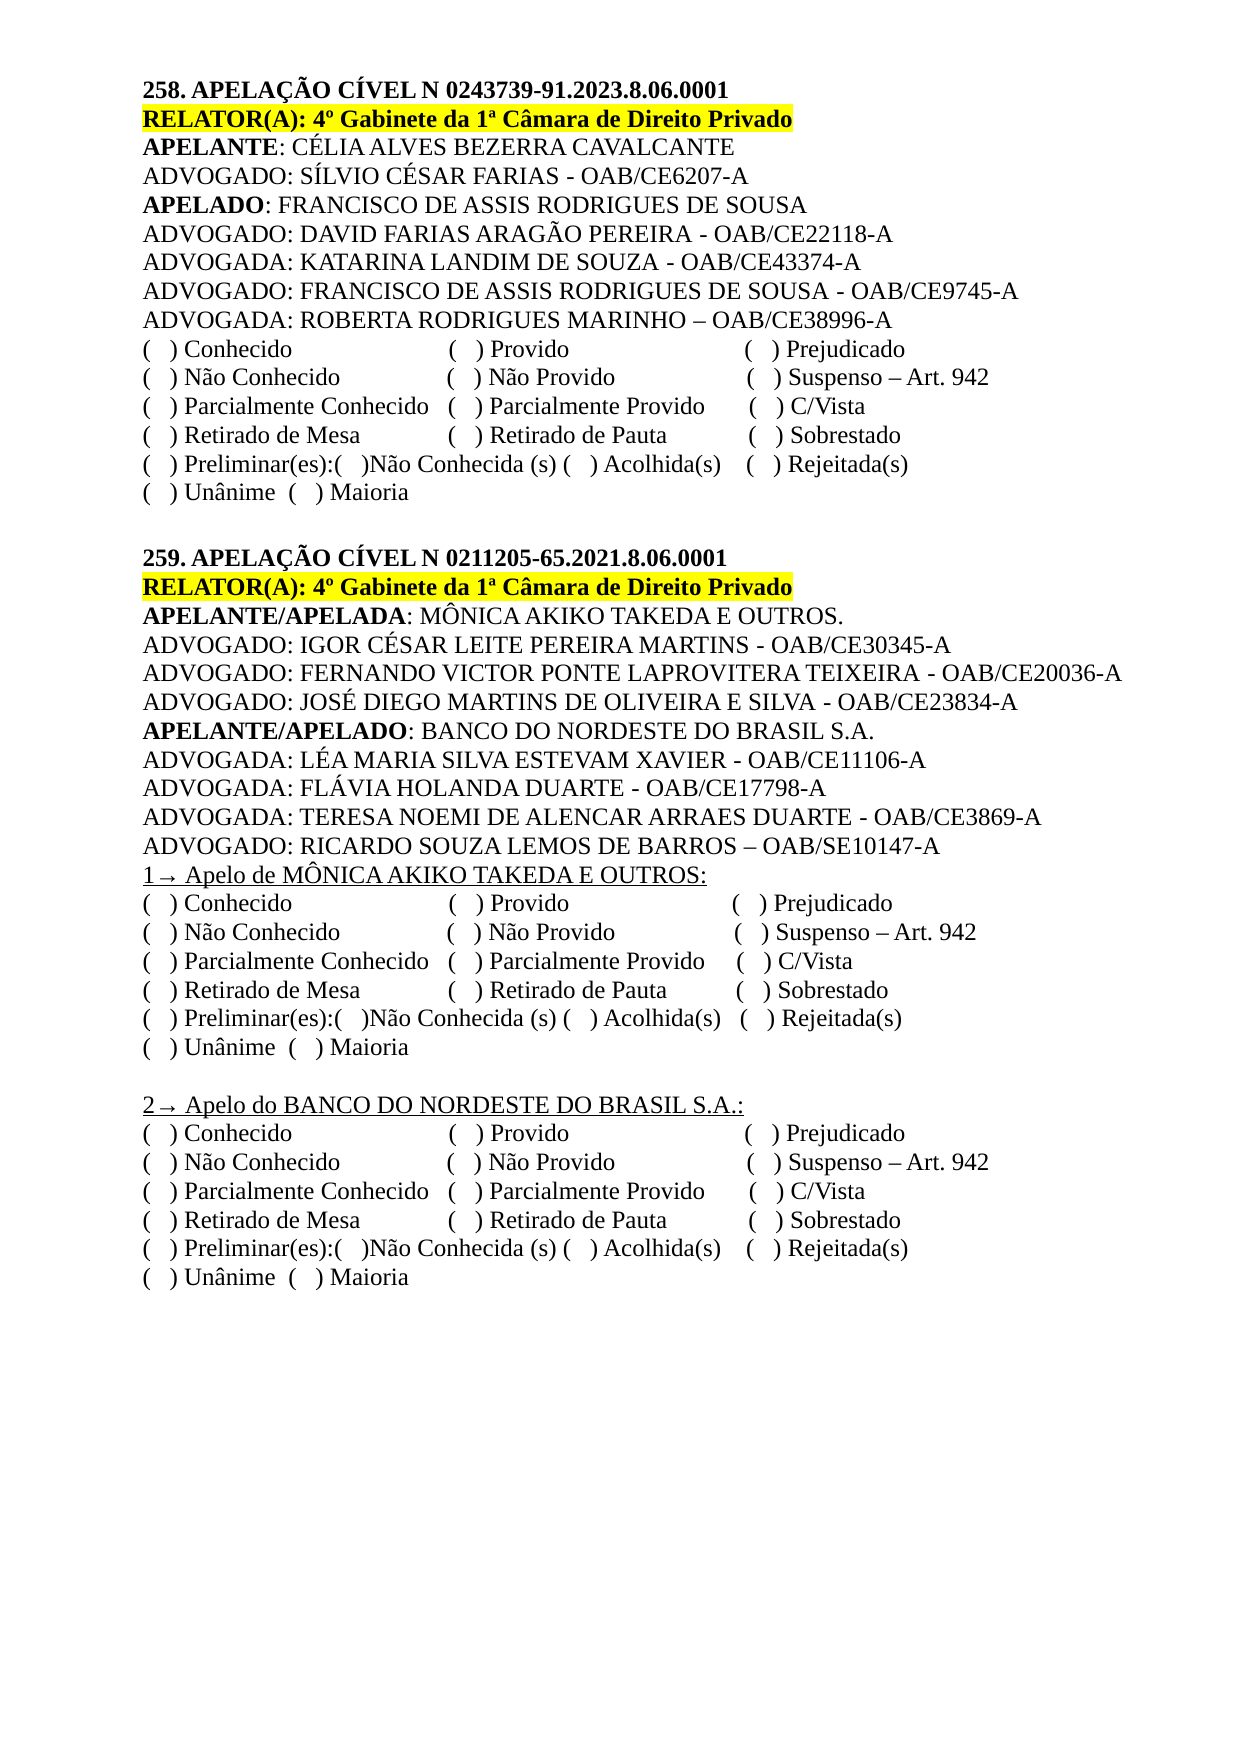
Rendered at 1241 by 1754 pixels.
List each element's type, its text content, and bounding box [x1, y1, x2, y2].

text 2→ Apelo do BANCO DO NORDESTE DO BRASIL S.A.: [142, 1090, 1141, 1118]
text ( ) Não Conhecido ( ) Não Provido ( ) Suspenso – Art. 942 [142, 1147, 1158, 1176]
text ( ) Unânime ( ) Maioria [142, 477, 1141, 506]
text ( ) Conhecido ( ) Provido ( ) Prejudicado [142, 1118, 1141, 1147]
text ( ) Retirado de Mesa ( ) Retirado de Pauta ( ) Sobrestado [142, 420, 1158, 449]
text ( ) Parcialmente Conhecido ( ) Parcialmente Provido ( ) C/Vista [142, 391, 1158, 420]
text ( ) Parcialmente Conhecido ( ) Parcialmente Provido ( ) C/Vista [142, 1176, 1158, 1205]
text ( ) Retirado de Mesa ( ) Retirado de Pauta ( ) Sobrestado [142, 1205, 1158, 1233]
text ( ) Não Conhecido ( ) Não Provido ( ) Suspenso – Art. 942 [142, 362, 1158, 391]
text 259. APELAÇÃO CÍVEL N 0211205-65.2021.8.06.0001 RELATOR(A): 4º Gabinete da 1ª Câmara de Direito Privado APELANTE/APELADA: MÔNICA AKIKO TAKEDA E OUTROS. ADVOGADO: IGOR CÉSAR LEITE PEREIRA MARTINS - OAB/CE30345-A ADVOGADO: FERNANDO VICTOR PONTE LAPROVITERA TEIXEIRA - OAB/CE20036-A ADVOGADO: JOSÉ DIEGO MARTINS DE OLIVEIRA E SILVA - OAB/CE23834-A APELANTE/APELADO: BANCO DO NORDESTE DO BRASIL S.A. ADVOGADA: LÉA MARIA SILVA ESTEVAM XAVIER - OAB/CE11106-A ADVOGADA: FLÁVIA HOLANDA DUARTE - OAB/CE17798-A ADVOGADA: TERESA NOEMI DE ALENCAR ARRAES DUARTE - OAB/CE3869-A ADVOGADO: RICARDO SOUZA LEMOS DE BARROS – OAB/SE10147-A [142, 543, 1141, 860]
text ( ) Retirado de Mesa ( ) Retirado de Pauta ( ) Sobrestado [142, 975, 1158, 1003]
text 1→ Apelo de MÔNICA AKIKO TAKEDA E OUTROS: [142, 860, 1141, 888]
text ( ) Parcialmente Conhecido ( ) Parcialmente Provido ( ) C/Vista [142, 946, 1158, 975]
text ( ) Conhecido ( ) Provido ( ) Prejudicado [142, 888, 1141, 917]
text ( ) Conhecido ( ) Provido ( ) Prejudicado [142, 334, 1141, 362]
text ( ) Preliminar(es):( )Não Conhecida (s) ( ) Acolhida(s) ( ) Rejeitada(s) [142, 1233, 1158, 1262]
text ( ) Preliminar(es):( )Não Conhecida (s) ( ) Acolhida(s) ( ) Rejeitada(s) [142, 1003, 1158, 1032]
text ( ) Não Conhecido ( ) Não Provido ( ) Suspenso – Art. 942 [142, 917, 1158, 946]
text 258. APELAÇÃO CÍVEL N 0243739-91.2023.8.06.0001 RELATOR(A): 4º Gabinete da 1ª Câmara de Direito Privado APELANTE: CÉLIA ALVES BEZERRA CAVALCANTE ADVOGADO: SÍLVIO CÉSAR FARIAS - OAB/CE6207-A APELADO: FRANCISCO DE ASSIS RODRIGUES DE SOUSA ADVOGADO: DAVID FARIAS ARAGÃO PEREIRA - OAB/CE22118-A ADVOGADA: KATARINA LANDIM DE SOUZA - OAB/CE43374-A ADVOGADO: FRANCISCO DE ASSIS RODRIGUES DE SOUSA - OAB/CE9745-A ADVOGADA: ROBERTA RODRIGUES MARINHO – OAB/CE38996-A [142, 75, 1141, 334]
text ( ) Unânime ( ) Maioria [142, 1262, 1141, 1291]
text ( ) Unânime ( ) Maioria [142, 1032, 1158, 1061]
text ( ) Preliminar(es):( )Não Conhecida (s) ( ) Acolhida(s) ( ) Rejeitada(s) [142, 449, 1158, 477]
